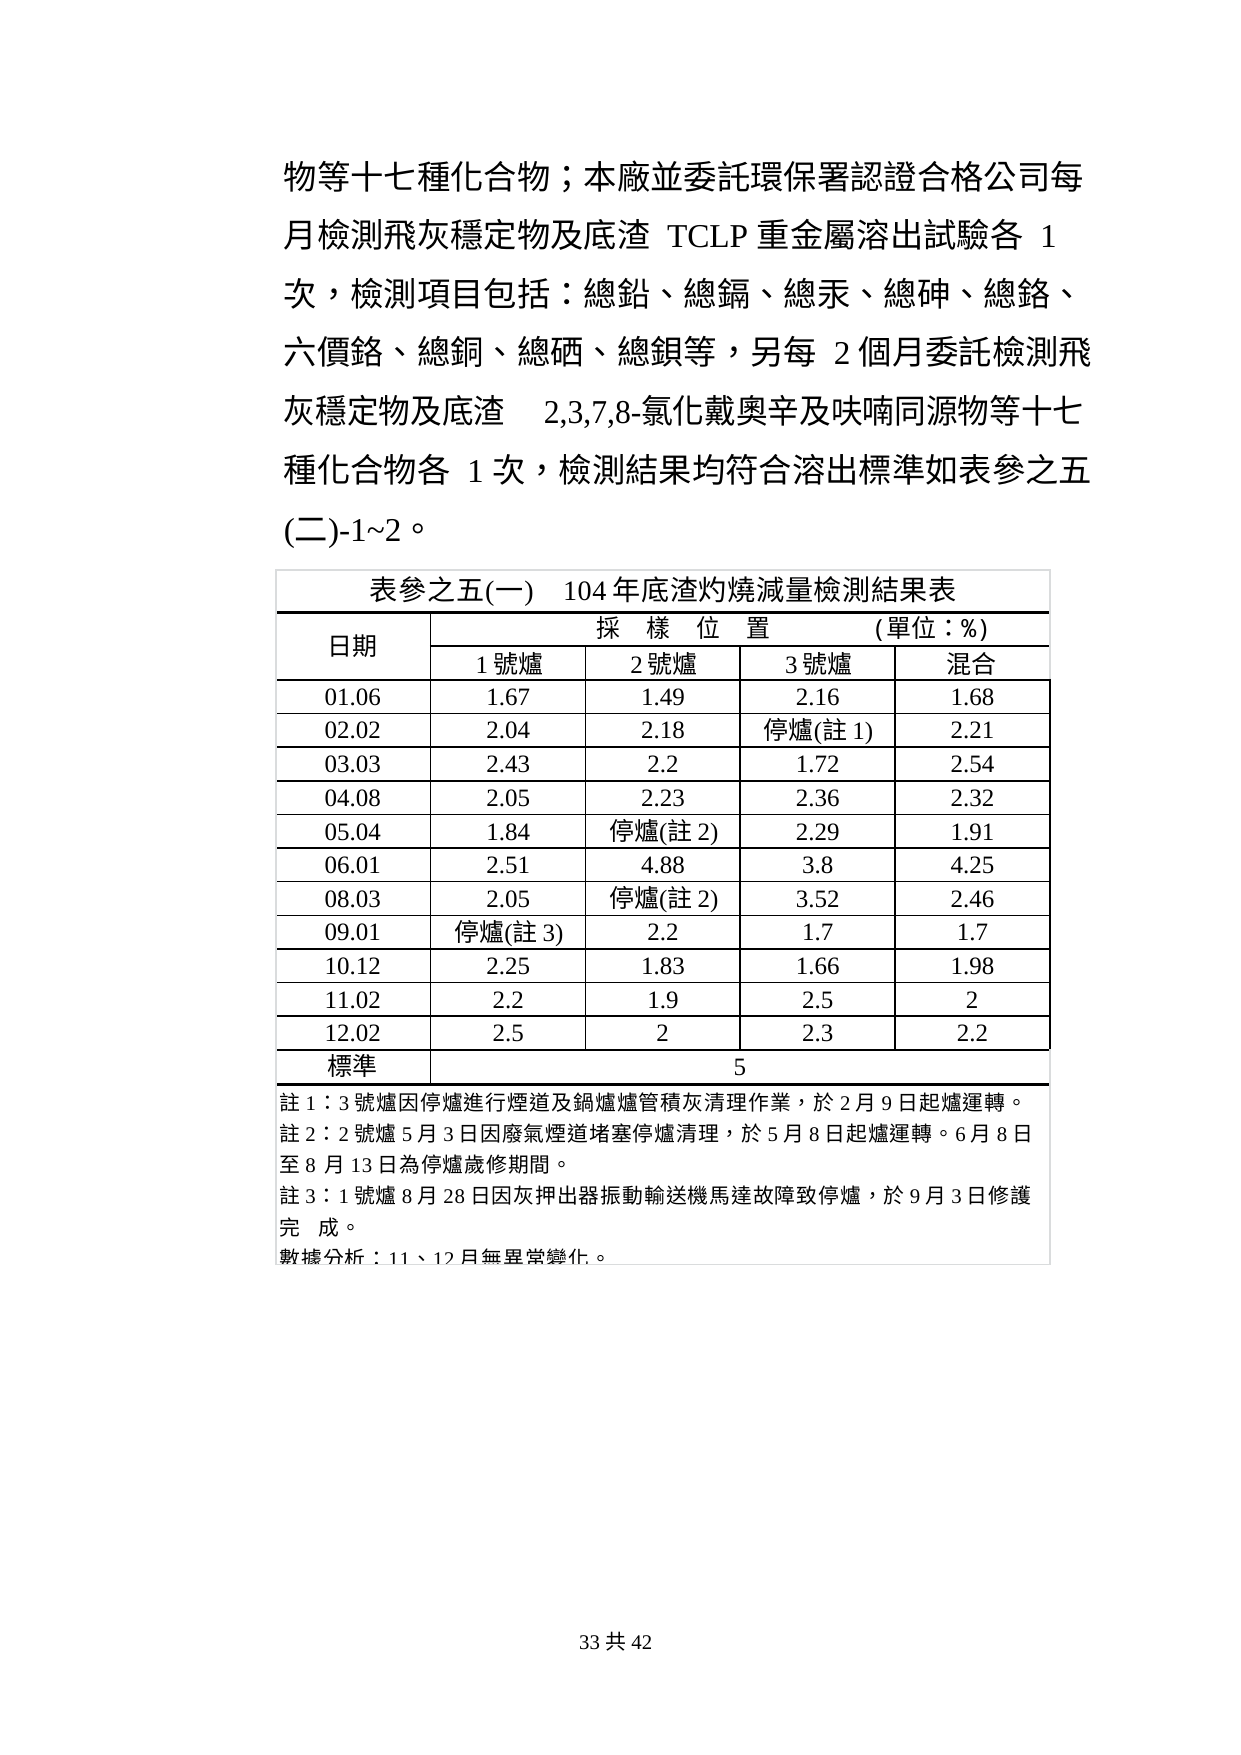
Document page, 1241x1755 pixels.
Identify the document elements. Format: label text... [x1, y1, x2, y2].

table_cell 2號爐 [586, 647, 739, 679]
table_cell 02.02 [277, 714, 430, 746]
table_cell 08.03 [277, 882, 430, 914]
table_cell 05.04 [277, 815, 430, 847]
table_cell 06.01 [277, 849, 430, 881]
table_cell 01.06 [277, 681, 430, 713]
table_cell 09.01 [277, 916, 430, 948]
table_cell 2 [586, 1017, 739, 1049]
table_cell 停爐(註3) [431, 916, 585, 948]
table_cell 註1：3號爐因停爐進行煙道及鍋爐爐管積灰清理作業，於2月9日起爐運轉。 註2：2號爐5月3日因廢氣煙道堵塞停爐清理，於5月8日起爐運轉。6月8日至8 月13日為停爐歲修期間。 註3：1號爐8月28日因灰押出器振動輸送機馬達故障致停爐，於9月3日修護完 成。 數據分析：11、12月無異常變化。 [277, 1086, 1049, 1264]
table_cell 1.72 [741, 748, 894, 780]
table_cell 1號爐 [431, 647, 585, 679]
table_cell 2.43 [431, 748, 585, 780]
table_cell 1.83 [586, 950, 739, 982]
table_cell 03.03 [277, 748, 430, 780]
table_cell 停爐(註2) [586, 815, 739, 847]
table_cell 5 [431, 1051, 1049, 1083]
table_cell 4.25 [896, 849, 1049, 881]
table_cell 2.25 [431, 950, 585, 982]
table_cell 2.5 [431, 1017, 585, 1049]
table_cell 1.9 [586, 983, 739, 1015]
table_cell 1.7 [896, 916, 1049, 948]
table_cell 1.91 [896, 815, 1049, 847]
table_cell 3號爐 [741, 647, 894, 679]
table_cell 2.05 [431, 782, 585, 813]
text 月檢測飛灰穩定物及底渣 TCLP 重金屬溶出試驗各 1 次，檢測項目包括：總鉛、總鎘、總汞、總砷、總鉻、 六價鉻、總銅、總硒、總鋇等，另每 2 個月委託檢測飛 灰穩定物及底渣 2,3,7,8-氯化戴奧辛及呋喃同源物等十七 種化合物各 1 次，檢測結果均符合溶出標準如表參之五 (二)-1~2。 [283, 209, 1093, 551]
table_cell 1.98 [896, 950, 1049, 982]
table_cell 2.46 [896, 882, 1049, 914]
table_cell 採 樣 位 置 (單位：%) [431, 614, 1049, 645]
table_cell 2.51 [431, 849, 585, 881]
table_cell 2.3 [741, 1017, 894, 1049]
table_cell 2.5 [741, 983, 894, 1015]
table_cell 3.52 [741, 882, 894, 914]
table_cell 2.29 [741, 815, 894, 847]
table_cell 混合 [896, 647, 1049, 679]
table_cell 11.02 [277, 983, 430, 1015]
table_cell 2.2 [431, 983, 585, 1015]
table_cell 2.36 [741, 782, 894, 813]
table_cell 2.23 [586, 782, 739, 813]
table_cell 2.32 [896, 782, 1049, 813]
table_cell 日期 [277, 614, 430, 679]
table_cell 2.21 [896, 714, 1049, 746]
table_cell 2.04 [431, 714, 585, 746]
table_cell 標準 [277, 1051, 430, 1083]
table_cell 1.66 [741, 950, 894, 982]
table_cell 停爐(註1) [741, 714, 894, 746]
table_cell 12.02 [277, 1017, 430, 1049]
table_cell 04.08 [277, 782, 430, 813]
table_cell 停爐(註2) [586, 882, 739, 914]
table_cell 10.12 [277, 950, 430, 982]
table_cell 1.68 [896, 681, 1049, 713]
table_cell 3.8 [741, 849, 894, 881]
table_cell 1.84 [431, 815, 585, 847]
table_cell 4.88 [586, 849, 739, 881]
table_cell 1.49 [586, 681, 739, 713]
table_cell 2.05 [431, 882, 585, 914]
table_cell 2.2 [586, 916, 739, 948]
table_cell 2.16 [741, 681, 894, 713]
table_cell 2 [896, 983, 1049, 1015]
table_cell 2.54 [896, 748, 1049, 780]
table_cell 2.2 [586, 748, 739, 780]
table_cell 1.7 [741, 916, 894, 948]
table_cell 2.2 [896, 1017, 1049, 1049]
text 物等十七種化合物；本廠並委託環保署認證合格公司每 [283, 156, 1103, 198]
table_cell 2.18 [586, 714, 739, 746]
table_cell 1.67 [431, 681, 585, 713]
table_header 表參之五(一) 104年底渣灼燒減量檢測結果表 [277, 571, 1049, 611]
